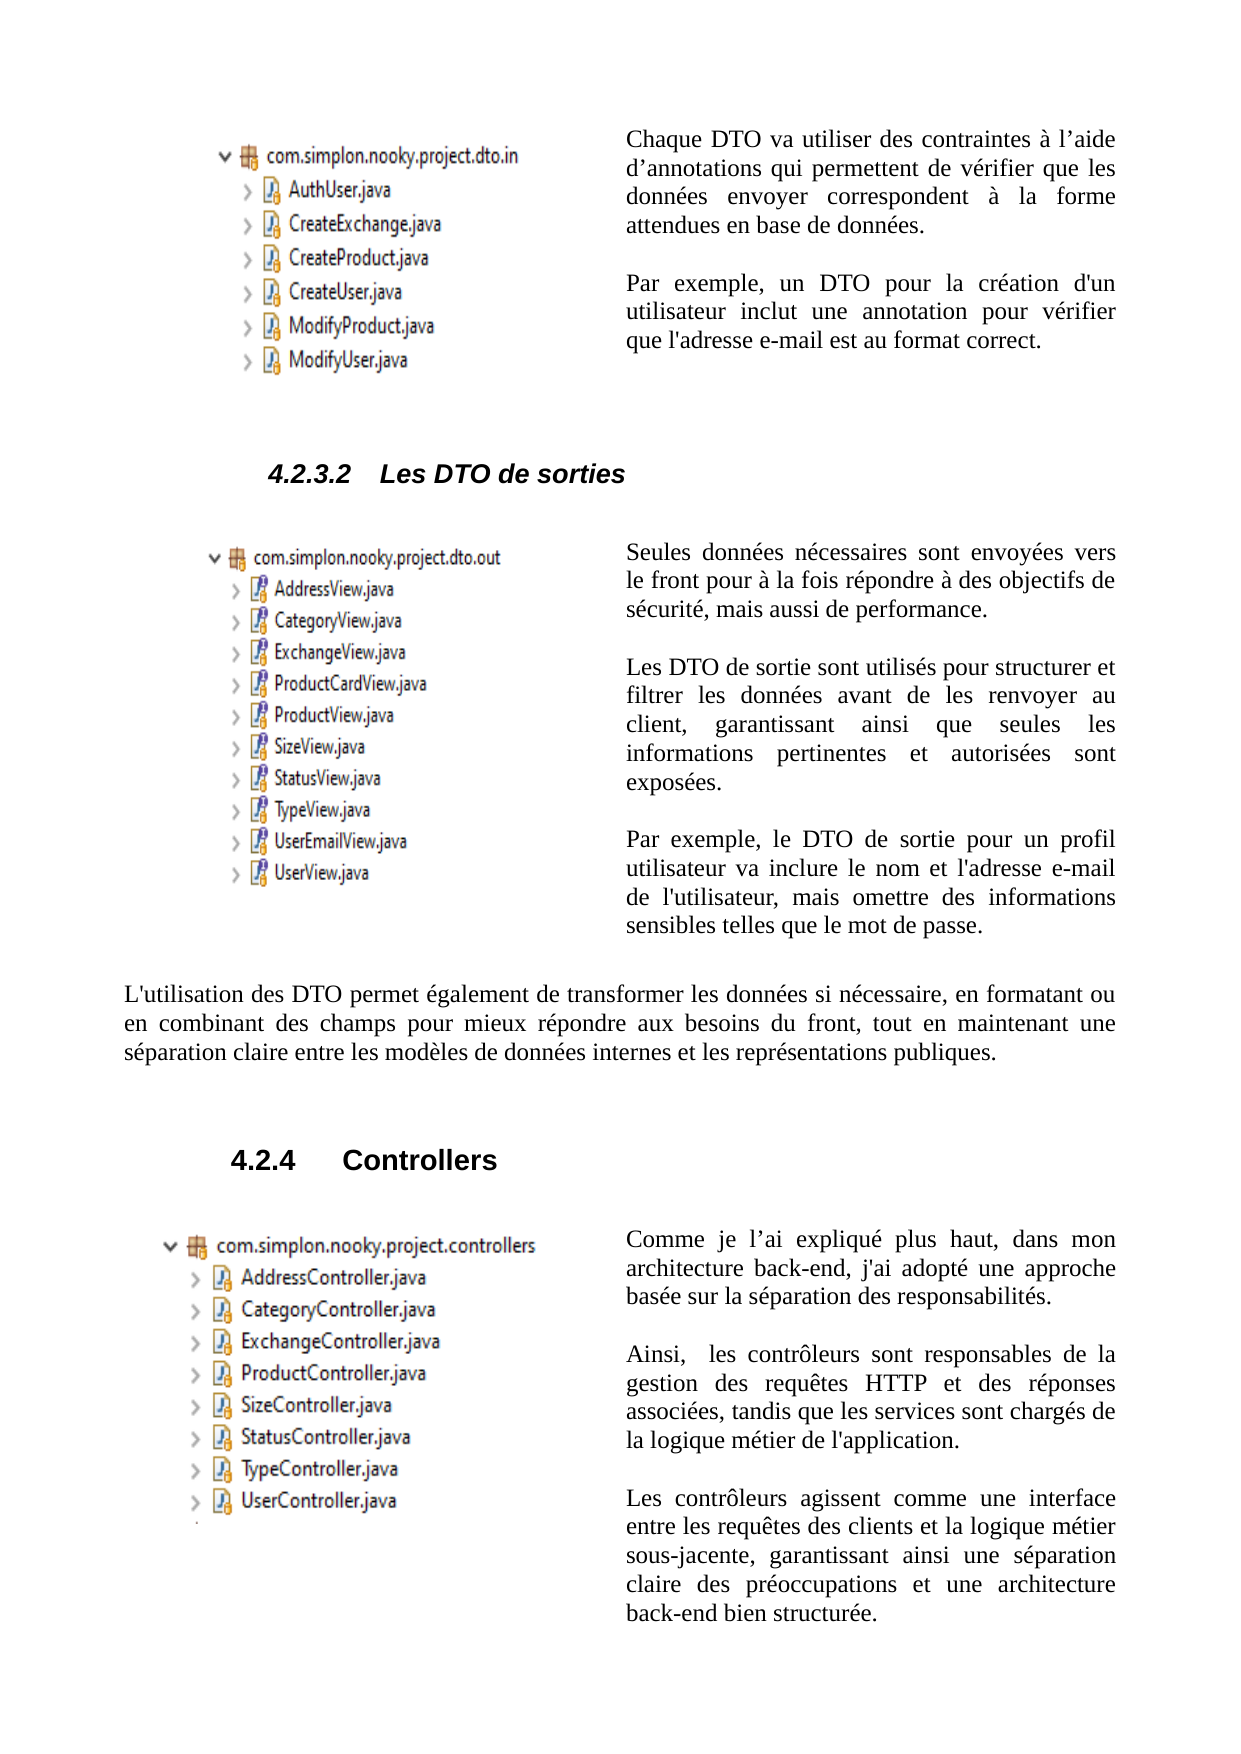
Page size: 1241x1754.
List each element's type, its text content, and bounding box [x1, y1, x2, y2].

table_header [118, 531, 620, 973]
picture [184, 139, 576, 379]
table_header [118, 1218, 620, 1632]
picture [167, 542, 574, 894]
subtitle Controllers [231, 1143, 1122, 1177]
table_header Seules données nécessaires sont envoyées vers le front pour à la fois répondre à des objectifs de sécurité, mais aussi de performance. Les DTO de sortie sont utilisés pour structurer et filtrer les données avant de les renvoyer au client, garantissant ainsi que seules les informations pertinentes et autorisées sont exposées. Par exemple, le DTO de sortie pour un profil utilisateur va inclure le nom et l'adresse e-mail de l'utilisateur, mais omettre des informations sensibles telles que le mot de passe. [620, 531, 1122, 973]
picture [131, 1230, 618, 1524]
table_header Comme je l’ai expliqué plus haut, dans mon architecture back-end, j'ai adopté une approche basée sur la séparation des responsabilités. Ainsi, les contrôleurs sont responsables de la gestion des requêtes HTTP et des réponses associées, tandis que les services sont chargés de la logique métier de l'application. Les contrôleurs agissent comme une interface entre les requêtes des clients et la logique métier sous-jacente, garantissant ainsi une séparation claire des préoccupations et une architecture back-end bien structurée. [620, 1218, 1122, 1632]
table_header Chaque DTO va utiliser des contraintes à l’aide d’annotations qui permettent de vérifier que les données envoyer correspondent à la forme attendues en base de données. Par exemple, un DTO pour la création d'un utilisateur inclut une annotation pour vérifier que l'adresse e-mail est au format correct. [620, 118, 1122, 417]
table_cell L'utilisation des DTO permet également de transformer les données si nécessaire, en formatant ou en combinant des champs pour mieux répondre aux besoins du front, tout en maintenant une séparation claire entre les modèles de données internes et les représentations publiques. [118, 974, 1122, 1071]
table_header [118, 118, 620, 417]
subtitle Les DTO de sorties [268, 458, 1122, 489]
